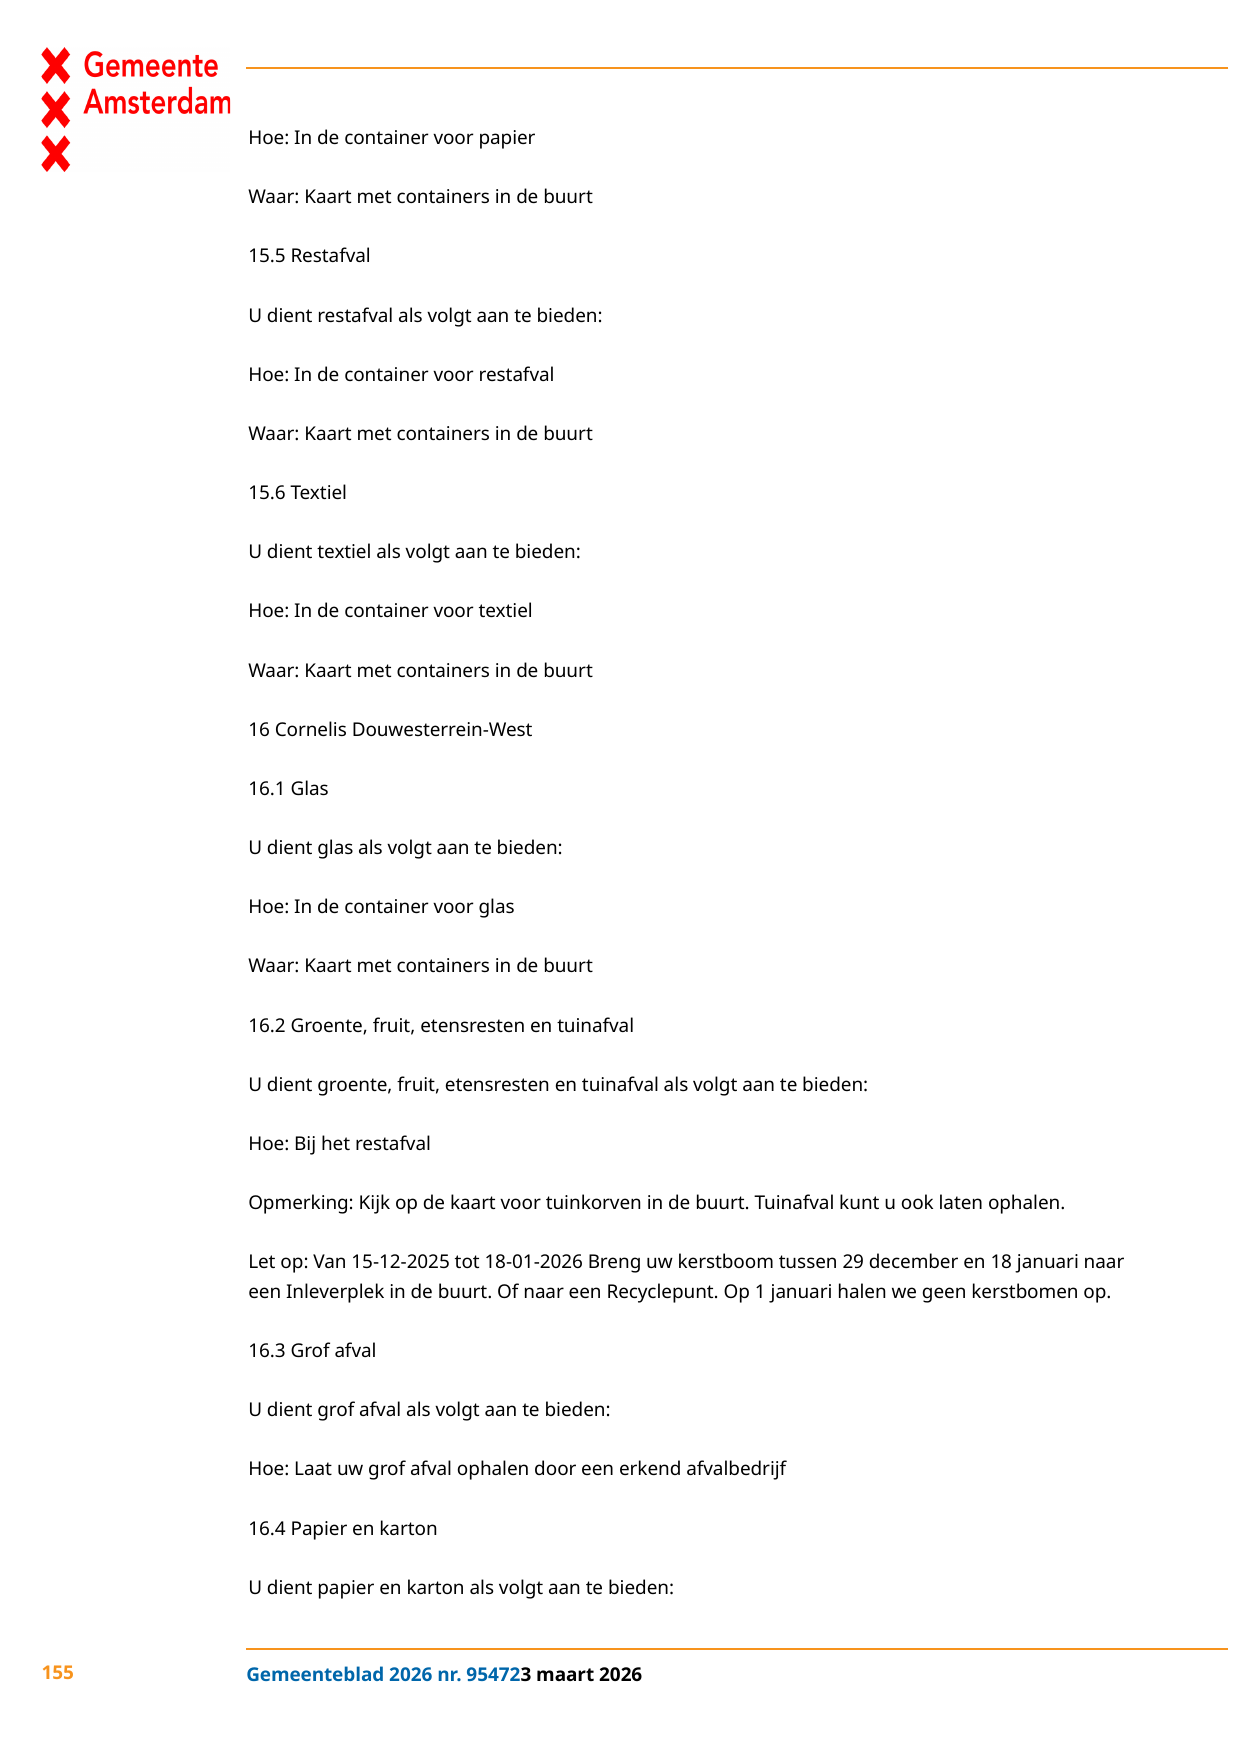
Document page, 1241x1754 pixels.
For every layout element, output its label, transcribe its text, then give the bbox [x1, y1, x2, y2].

text Hoe: In de container voor papier [248, 124, 1152, 150]
text Let op: Van 15-12-2025 tot 18-01-2026 Breng uw kerstboom tussen 29 december en 18 januari naar een Inleverplek in de buurt. Of naar een Recyclepunt. Op 1 januari halen we geen kerstbomen op. [248, 1248, 1152, 1304]
text Hoe: In de container voor glas [248, 893, 1152, 919]
text Opmerking: Kijk op de kaart voor tuinkorven in de buurt. Tuinafval kunt u ook laten ophalen. [248, 1189, 1152, 1215]
text U dient textiel als volgt aan te bieden: [248, 538, 1152, 564]
text Waar: Kaart met containers in de buurt [248, 953, 1152, 978]
text U dient groente, fruit, etensresten en tuinafval als volgt aan te bieden: [248, 1071, 1152, 1097]
text 16 Cornelis Douwesterrein-West [248, 716, 1152, 742]
text 15.6 Textiel [248, 479, 1152, 505]
text U dient grof afval als volgt aan te bieden: [248, 1396, 1152, 1422]
text 16.2 Groente, fruit, etensresten en tuinafval [248, 1012, 1152, 1038]
text 16.1 Glas [248, 775, 1152, 801]
text U dient restafval als volgt aan te bieden: [248, 302, 1152, 328]
text U dient papier en karton als volgt aan te bieden: [248, 1574, 1152, 1600]
text U dient glas als volgt aan te bieden: [248, 834, 1152, 860]
picture [41, 47, 231, 172]
text 15.5 Restafval [248, 243, 1152, 268]
text Waar: Kaart met containers in de buurt [248, 420, 1152, 446]
text Hoe: In de container voor textiel [248, 598, 1152, 623]
text 16.3 Grof afval [248, 1337, 1152, 1363]
text 16.4 Papier en karton [248, 1515, 1152, 1541]
text Waar: Kaart met containers in de buurt [248, 657, 1152, 683]
text Hoe: Laat uw grof afval ophalen door een erkend afvalbedrijf [248, 1456, 1152, 1481]
text Hoe: Bij het restafval [248, 1130, 1152, 1156]
text Hoe: In de container voor restafval [248, 361, 1152, 387]
text Waar: Kaart met containers in de buurt [248, 183, 1152, 209]
